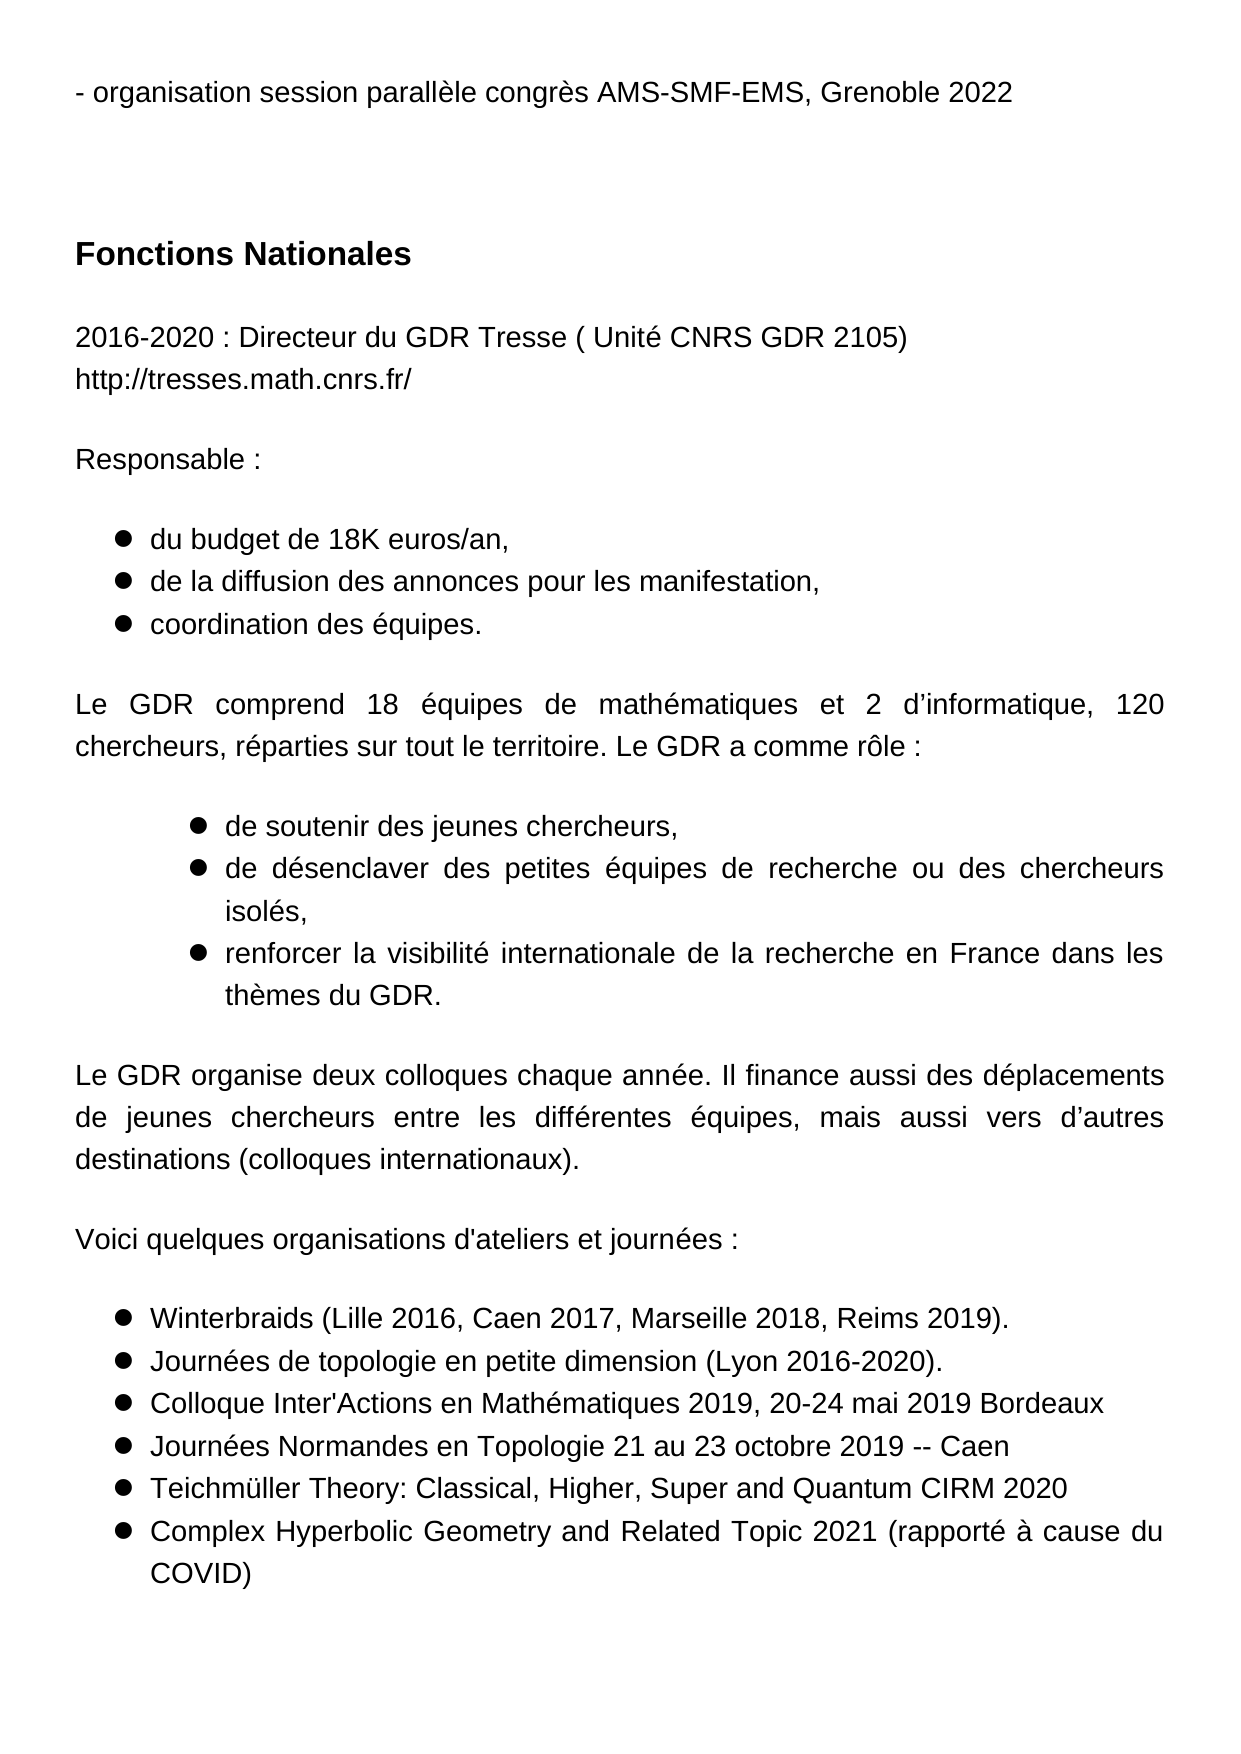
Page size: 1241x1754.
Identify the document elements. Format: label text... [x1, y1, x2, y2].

text 2016-2020 : Directeur du GDR Tresse ( Unité CNRS GDR 2105) http://tresses.math.cnrs.fr/ [75, 320, 1165, 396]
list Teichmüller Theory: Classical, Higher, Super and Quantum CIRM 2020 [112, 1472, 1165, 1505]
list renforcer la visibilité internationale de la recherche en France dans les thèmes du GDR. [187, 936, 1165, 1012]
text Le GDR organise deux colloques chaque année. Il finance aussi des déplacements de jeunes chercheurs entre les différentes équipes, mais aussi vers d’autres destinations (colloques internationaux). [75, 1058, 1165, 1176]
list Winterbraids (Lille 2016, Caen 2017, Marseille 2018, Reims 2019). [112, 1302, 1165, 1335]
text Responsable : [75, 442, 1165, 476]
text - organisation session parallèle congrès AMS-SMF-EMS, Grenoble 2022 [75, 75, 1165, 108]
list coordination des équipes. [112, 607, 1165, 641]
text Fonctions Nationales [75, 234, 1165, 273]
list Complex Hyperbolic Geometry and Related Topic 2021 (rapporté à cause du COVID) [112, 1514, 1165, 1590]
text Le GDR comprend 18 équipes de mathématiques et 2 d’informatique, 120 chercheurs, réparties sur tout le territoire. Le GDR a comme rôle : [75, 687, 1165, 762]
list de désenclaver des petites équipes de recherche ou des chercheurs isolés, [187, 851, 1165, 927]
text Voici quelques organisations d'ateliers et journées : [75, 1222, 1165, 1255]
list Colloque Inter'Actions en Mathématiques 2019, 20-24 mai 2019 Bordeaux [112, 1387, 1165, 1420]
list de soutenir des jeunes chercheurs, [187, 809, 1165, 842]
list Journées Normandes en Topologie 21 au 23 octobre 2019 -- Caen [112, 1429, 1165, 1463]
list de la diffusion des annonces pour les manifestation, [112, 564, 1165, 598]
list du budget de 18K euros/an, [112, 522, 1165, 556]
list Journées de topologie en petite dimension (Lyon 2016-2020). [112, 1344, 1165, 1378]
